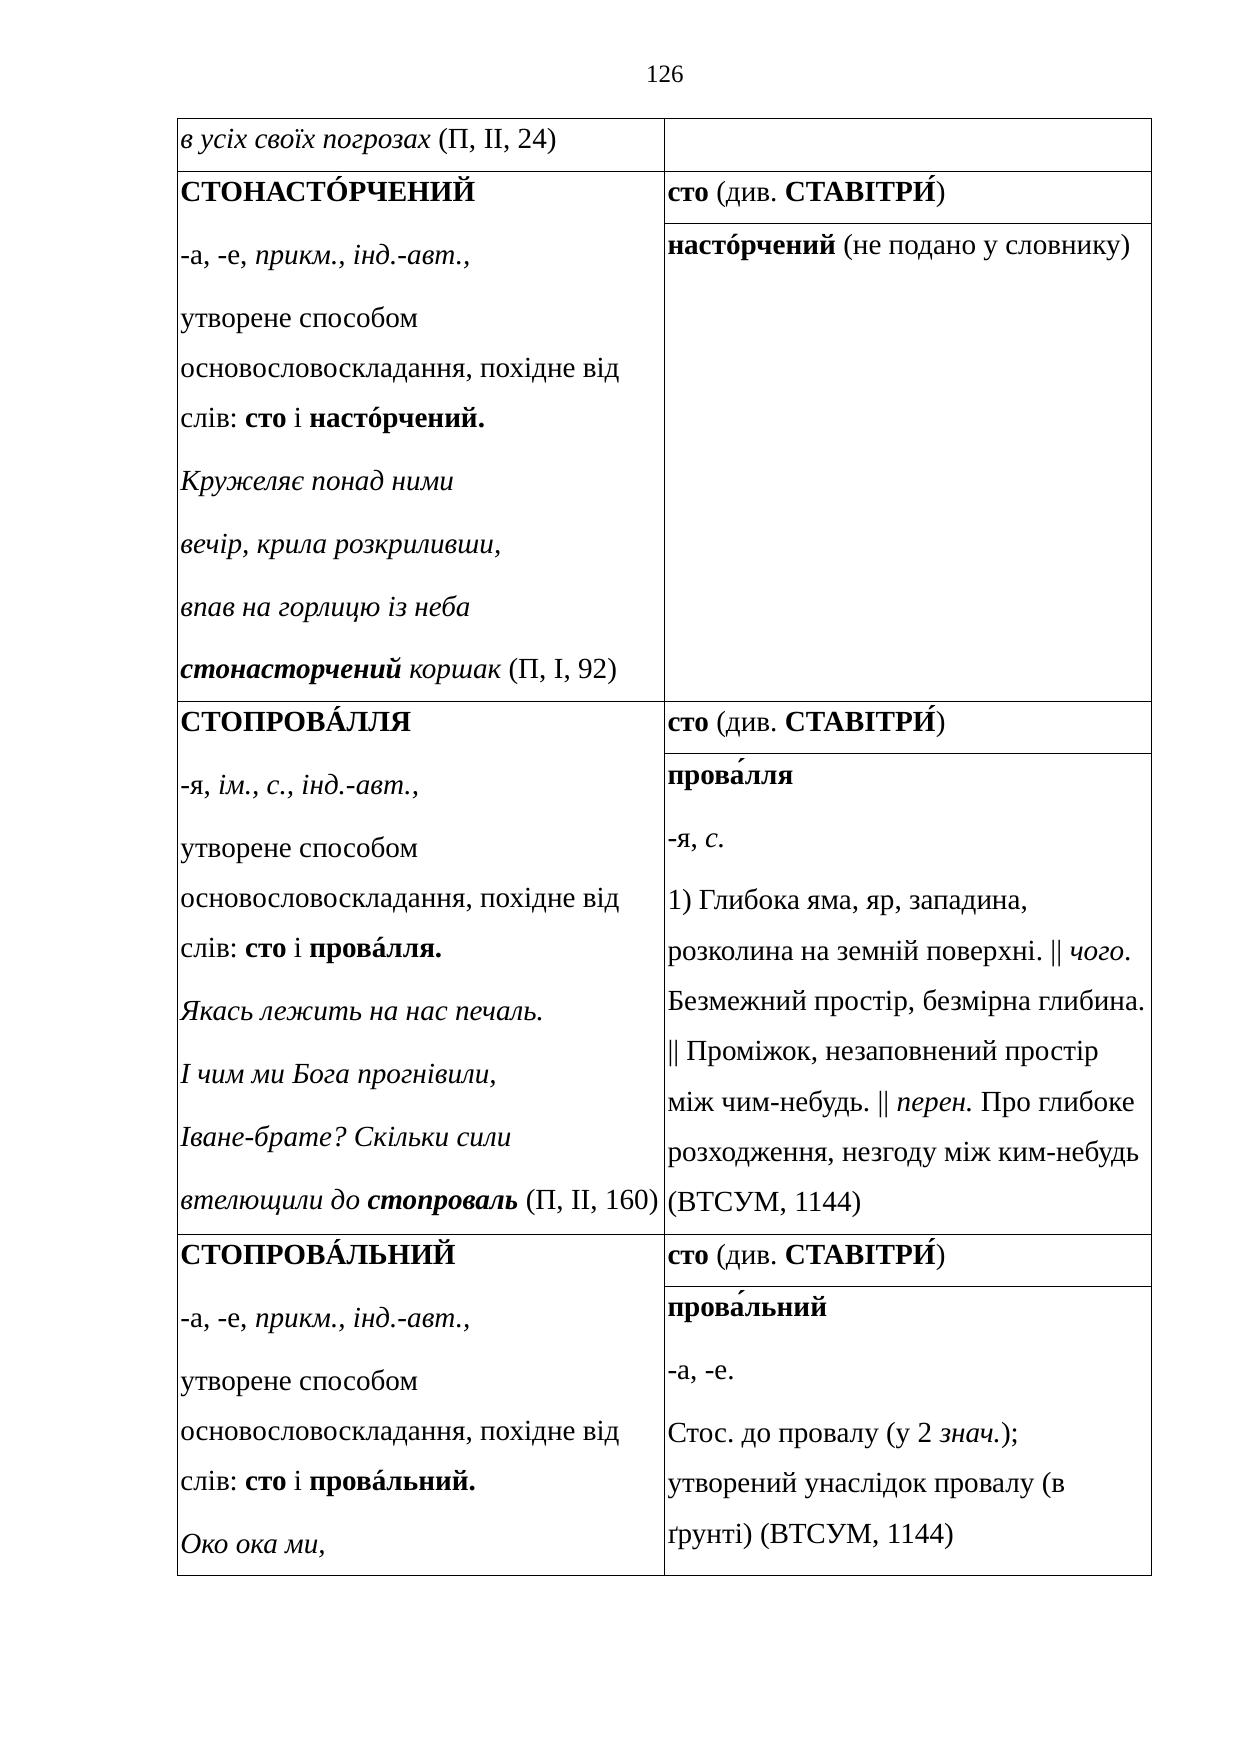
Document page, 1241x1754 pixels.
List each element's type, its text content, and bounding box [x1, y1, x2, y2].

table_cell [665, 119, 1151, 171]
table_cell СТОНАСТÓРЧЕНИЙ -а, -е, прикм., інд.-авт., утворене способом основословоскладання, похідне від слів: сто і настóрчений. Кружеляє понад ними вечір, крила розкриливши, впав на горлицю із неба стонасторчений коршак (П, І, 92) [178, 172, 664, 701]
table_cell прова́лля -я, с. 1) Глибока яма, яр, западина, розколина на земній поверхні. || чого. Безмежний простір, безмірна глибина. || Проміжок, незаповнений простір між чим-небудь. || перен. Про глибоке розходження, незгоду між ким-небудь (ВТСУМ, 1144) [665, 754, 1151, 1233]
table_cell СТОПРОВÁЛЬНИЙ -а, -е, прикм., інд.-авт., утворене способом основословоскладання, похідне від слів: сто і провáльний. Око ока ми, [178, 1235, 664, 1575]
table_cell в усіх своїх погрозах (П, ІІ, 24) [178, 119, 664, 171]
table_cell прова́льний -а, -е. Стос. до провалу (у 2 знач.); утворений унаслідок провалу (в ґрунті) (ВТСУМ, 1144) [665, 1287, 1151, 1575]
table_cell СТОПРОВÁЛЛЯ -я, ім., с., інд.-авт., утворене способом основословоскладання, похідне від слів: сто і провáлля. Якась лежить на нас печаль. І чим ми Бога прогнівили, Іване-брате? Скільки сили втелющили до стопроваль (П, ІІ, 160) [178, 702, 664, 1233]
table_cell сто (див. СТАВІТРИ́) [665, 702, 1151, 753]
table_cell сто (див. СТАВІТРИ́) [665, 172, 1151, 223]
table_cell сто (див. СТАВІТРИ́) [665, 1235, 1151, 1286]
table_cell настóрчений (не подано у словнику) [665, 224, 1151, 701]
